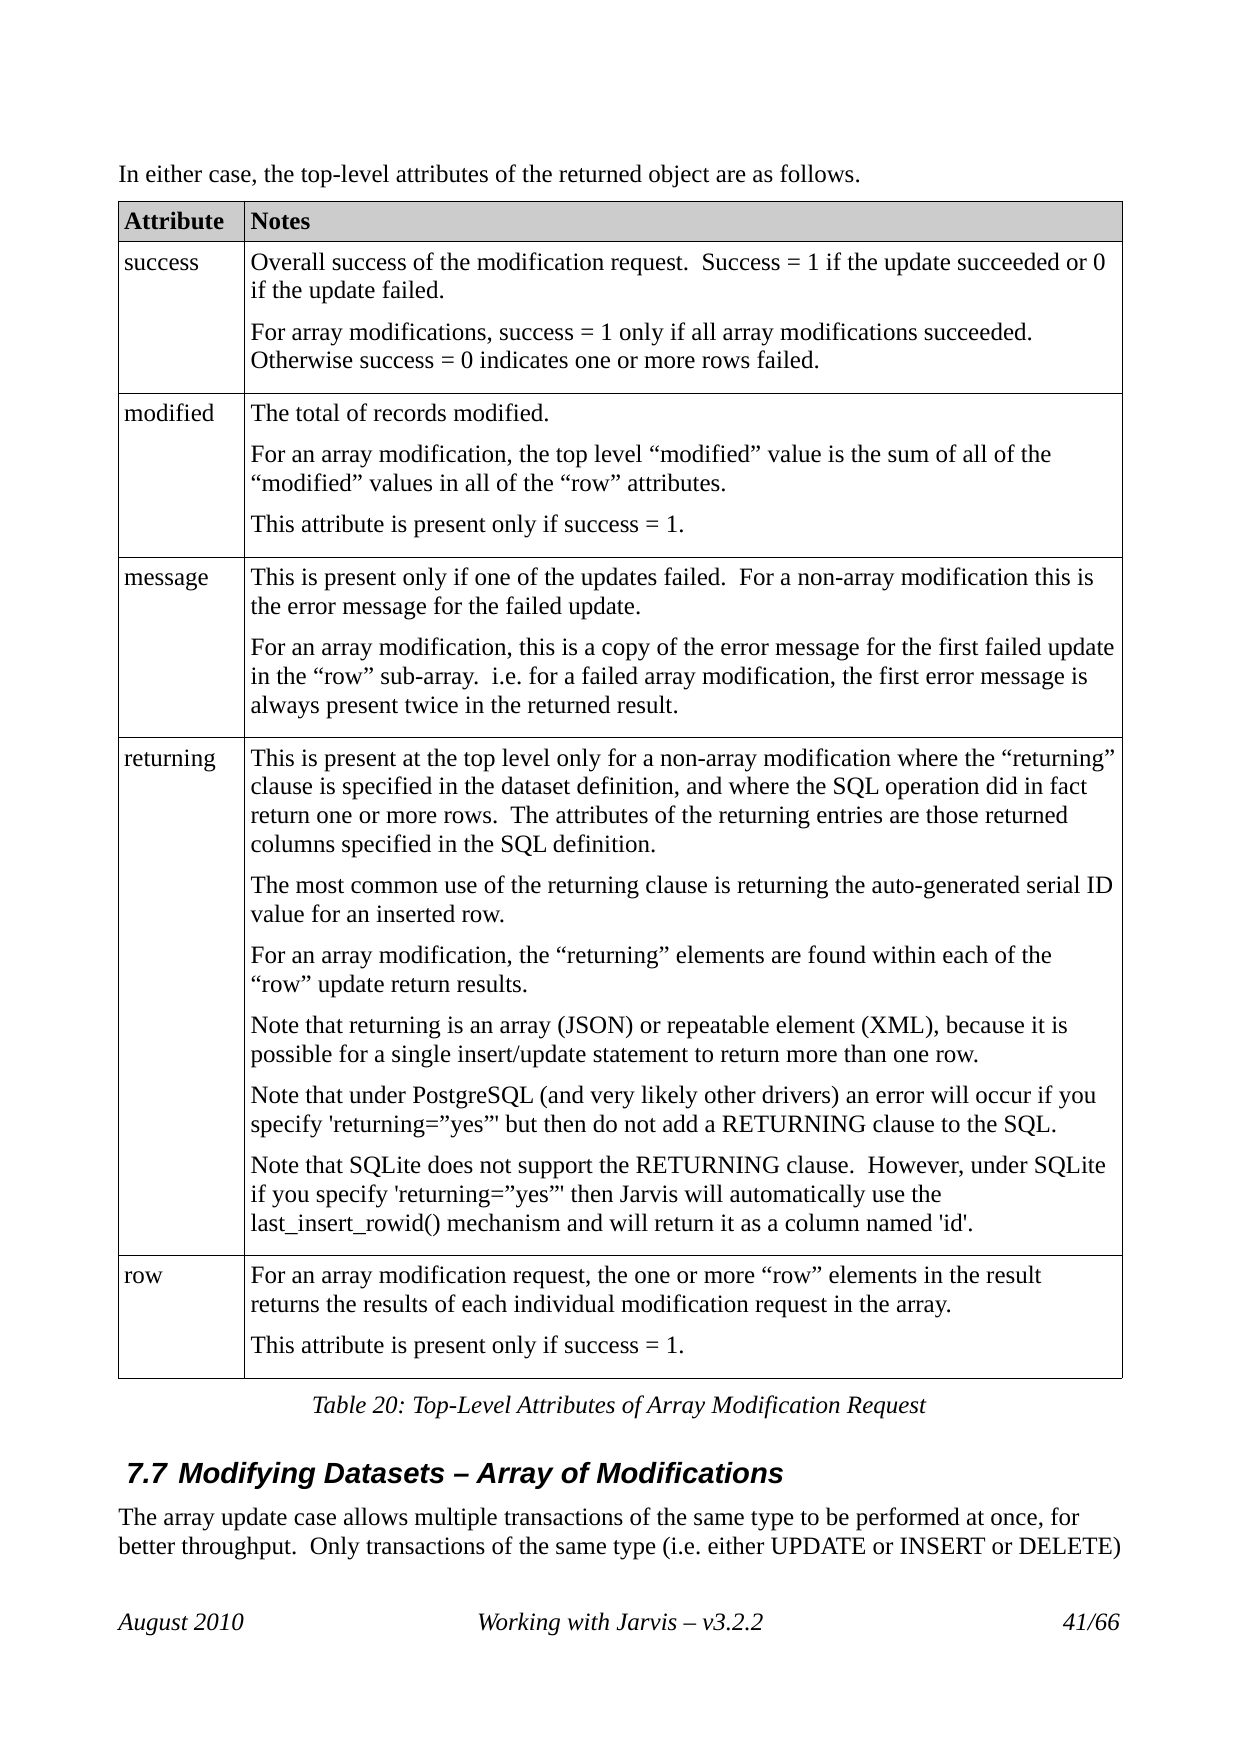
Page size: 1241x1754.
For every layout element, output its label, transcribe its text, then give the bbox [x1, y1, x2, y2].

table_cell For an array modification request, the one or more “row” elements in the result returns the results of each individual modification request in the array. This attribute is present only if success = 1. [245, 1256, 1122, 1377]
table_header Attribute [119, 202, 244, 241]
table_cell modified [119, 394, 244, 557]
table_cell This is present at the top level only for a non-array modification where the “returning” clause is specified in the dataset definition, and where the SQL operation did in fact return one or more rows. The attributes of the returning entries are those returned columns specified in the SQL definition. The most common use of the returning clause is returning the auto-generated serial ID value for an inserted row. For an array modification, the “returning” elements are found within each of the “row” update return results. Note that returning is an array (JSON) or repeatable element (XML), because it is possible for a single insert/update statement to return more than one row. Note that under PostgreSQL (and very likely other drivers) an error will occur if you specify 'returning=”yes”' but then do not add a RETURNING clause to the SQL. Note that SQLite does not support the RETURNING clause. However, under SQLite if you specify 'returning=”yes”' then Jarvis will automatically use the last_insert_rowid() mechanism and will return it as a column named 'id'. [245, 738, 1122, 1255]
table_cell row [119, 1256, 244, 1377]
table_cell message [119, 558, 244, 737]
table_cell Overall success of the modification request. Success = 1 if the update succeeded or 0 if the update failed. For array modifications, success = 1 only if all array modifications succeeded. Otherwise success = 0 indicates one or more rows failed. [245, 242, 1122, 392]
table_cell returning [119, 738, 244, 1255]
text In either case, the top-level attributes of the returned object are as follows. [118, 159, 1122, 188]
text The array update case allows multiple transactions of the same type to be performed at once, for better throughput. Only transactions of the same type (i.e. either UPDATE or INSERT or DELETE) [118, 1502, 1122, 1560]
table_header Notes [245, 202, 1122, 241]
text Table 20: Top-Level Attributes of Array Modification Request [118, 1390, 1122, 1419]
subtitle Modifying Datasets – Array of Modifications [118, 1456, 1122, 1490]
table_cell The total of records modified. For an array modification, the top level “modified” value is the sum of all of the “modified” values in all of the “row” attributes. This attribute is present only if success = 1. [245, 394, 1122, 557]
table_cell This is present only if one of the updates failed. For a non-array modification this is the error message for the failed update. For an array modification, this is a copy of the error message for the first failed update in the “row” sub-array. i.e. for a failed array modification, the first error message is always present twice in the returned result. [245, 558, 1122, 737]
table_cell success [119, 242, 244, 392]
